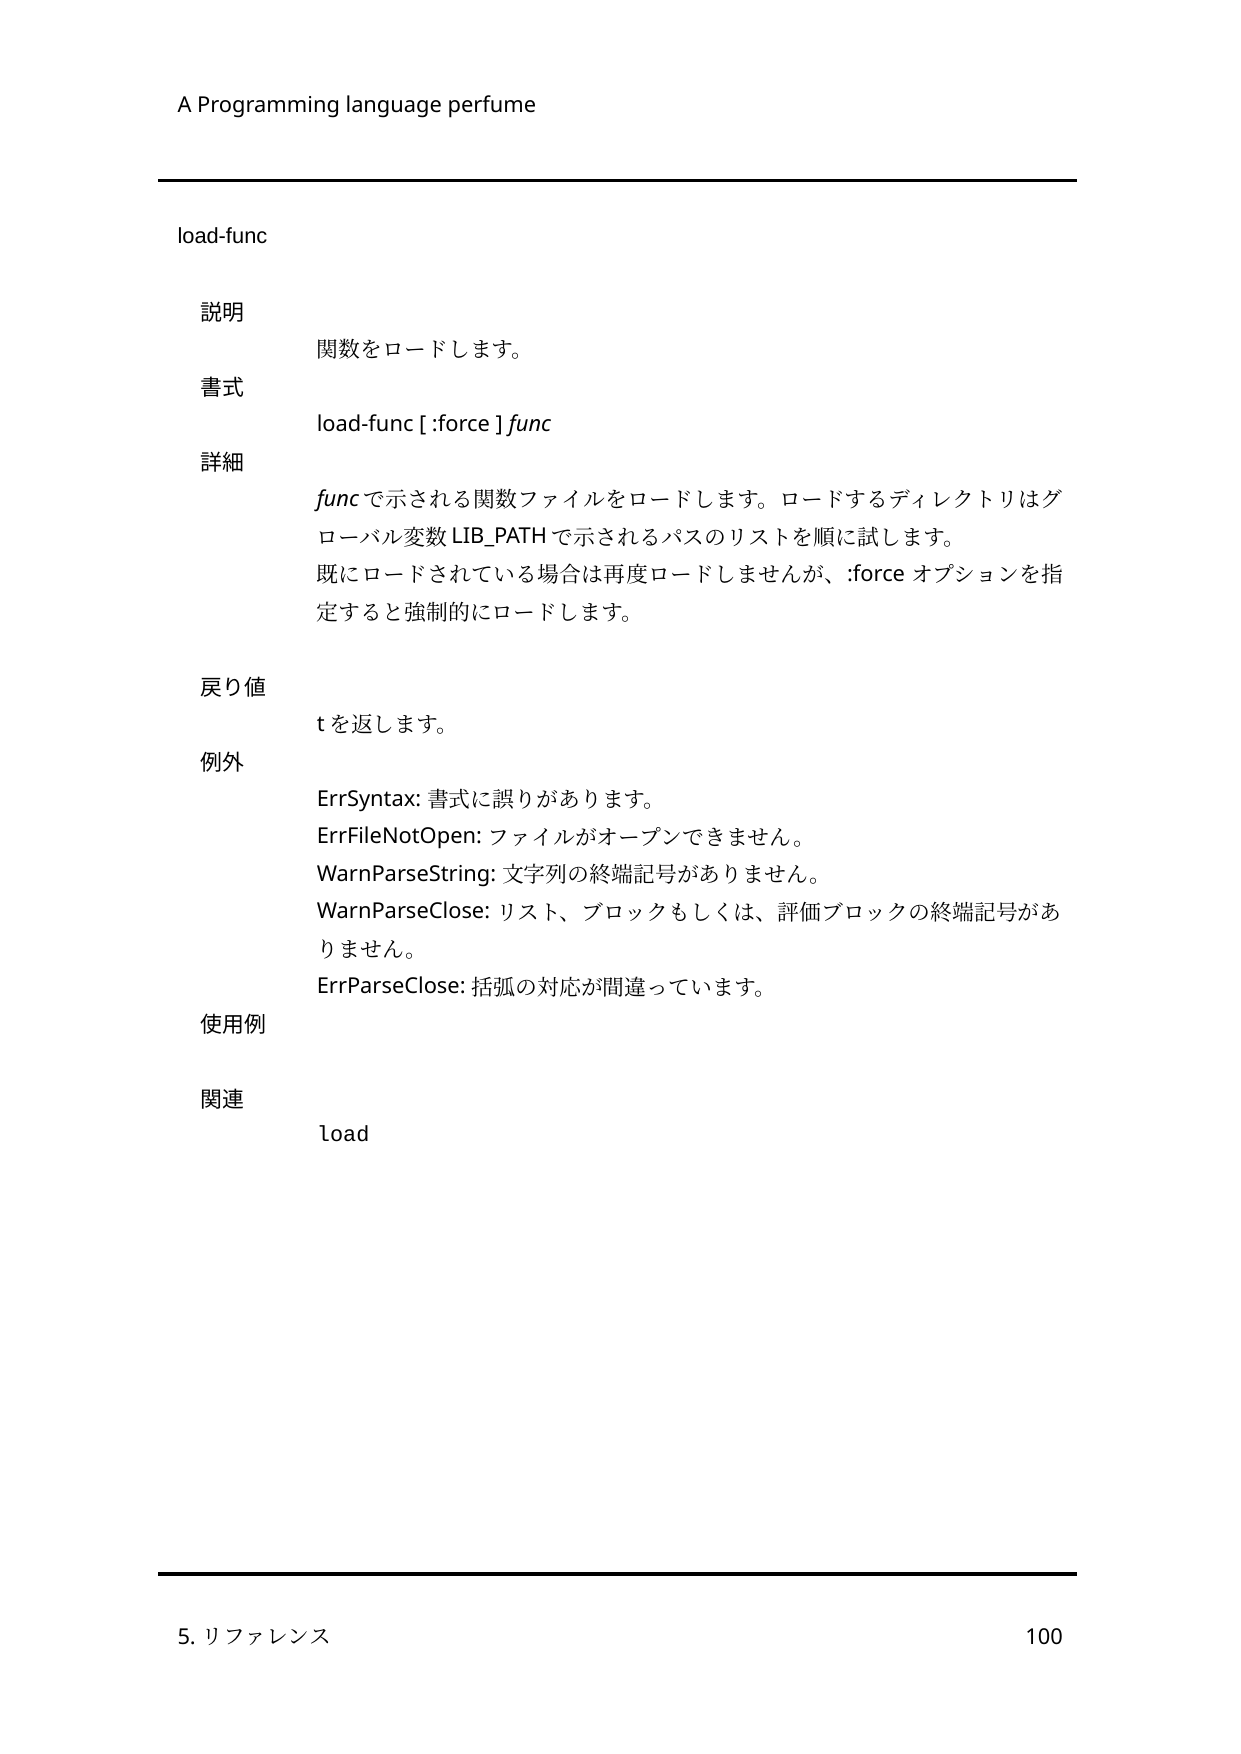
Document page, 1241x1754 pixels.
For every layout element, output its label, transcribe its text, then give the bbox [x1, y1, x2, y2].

table_cell tを返します。 [317, 642, 1063, 742]
table_cell 詳細 [200, 442, 317, 642]
table_cell load [317, 1079, 1063, 1167]
table_header 説明 [200, 292, 317, 367]
table_header 関数をロードします。 [317, 292, 1063, 367]
table_cell 使用例 [200, 1004, 317, 1079]
table_cell 戻り値 [200, 642, 317, 742]
table_cell 例外 [200, 742, 317, 1004]
table_cell ErrSyntax: 書式に誤りがあります。 ErrFileNotOpen: ファイルがオープンできません。 WarnParseString: 文字列の終端記号がありません。 WarnParseClose: リスト、ブロックもしくは、評価ブロックの終端記号がありません。 ErrParseClose: 括弧の対応が間違っています。 [317, 742, 1063, 1004]
subtitle load-func [177, 217, 1063, 254]
table_cell funcで示される関数ファイルをロードします。ロードするディレクトリはグローバル変数LIB_PATHで示されるパスのリストを順に試します。 既にロードされている場合は再度ロードしませんが、:force オプションを指定すると強制的にロードします。 [317, 442, 1063, 642]
table_cell load-func [ :force ] func [317, 367, 1063, 442]
table_cell [317, 1004, 1063, 1079]
table_cell 関連 [200, 1079, 317, 1167]
table_cell 書式 [200, 367, 317, 442]
